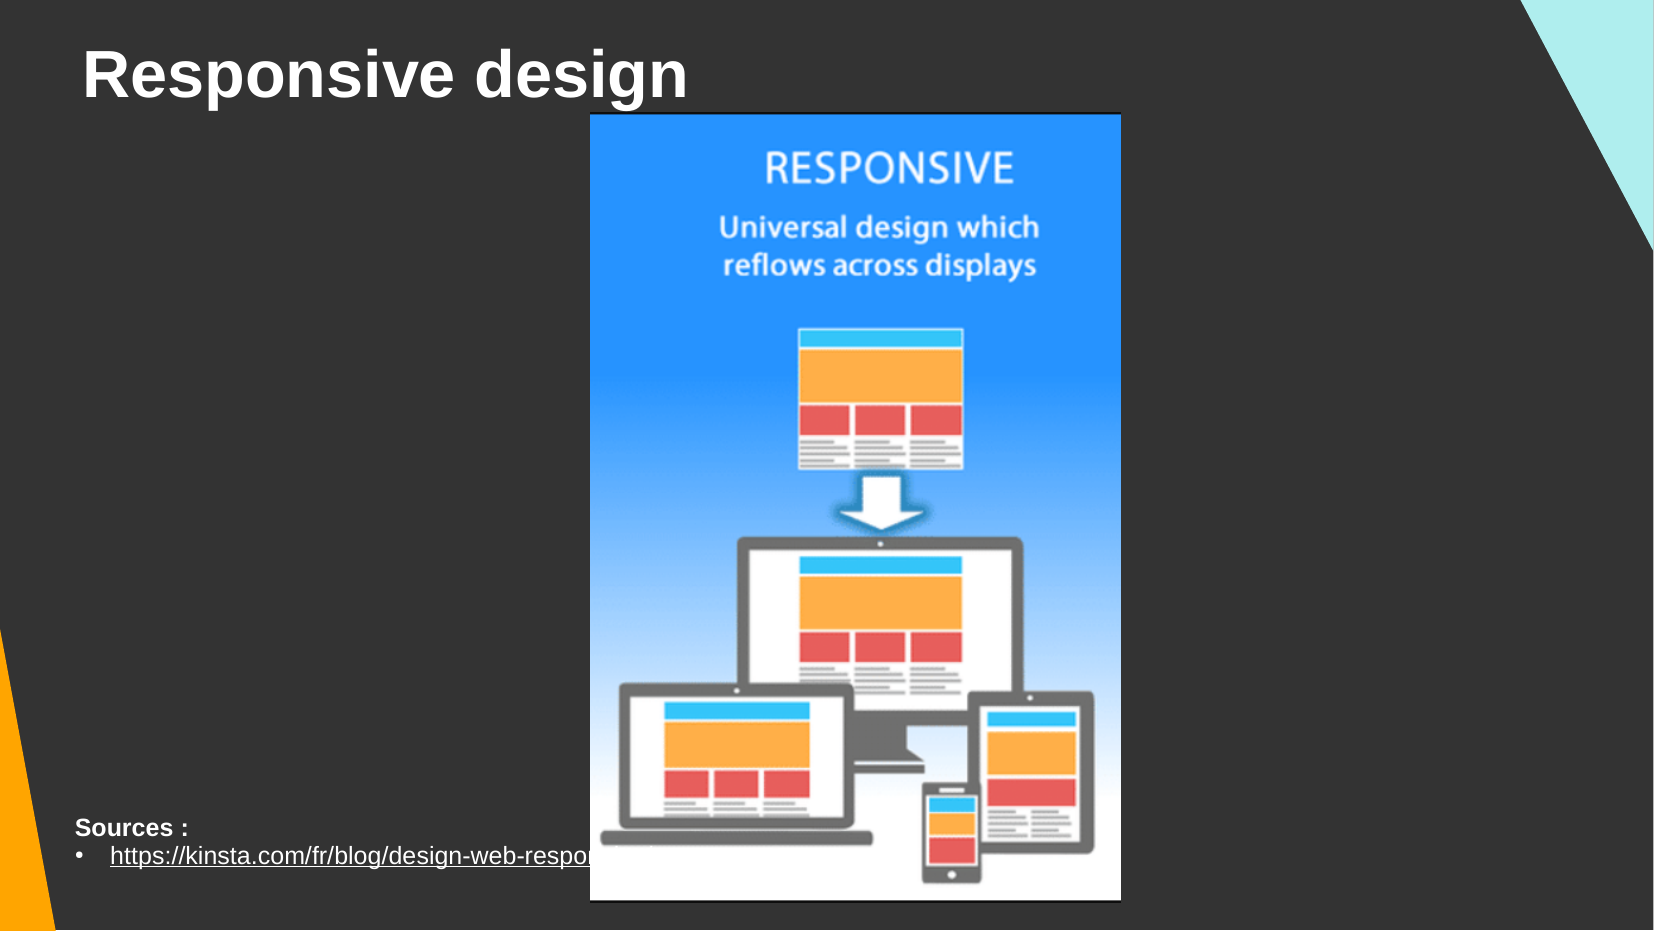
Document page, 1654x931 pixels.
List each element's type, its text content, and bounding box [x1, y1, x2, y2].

text_box [0, 628, 56, 931]
text_box Sources : https://kinsta.com/fr/blog/design-web-responsive/ [60, 806, 1546, 931]
title Responsive design [82, 37, 1571, 114]
picture [590, 112, 1121, 806]
text_box [1520, 0, 1654, 253]
